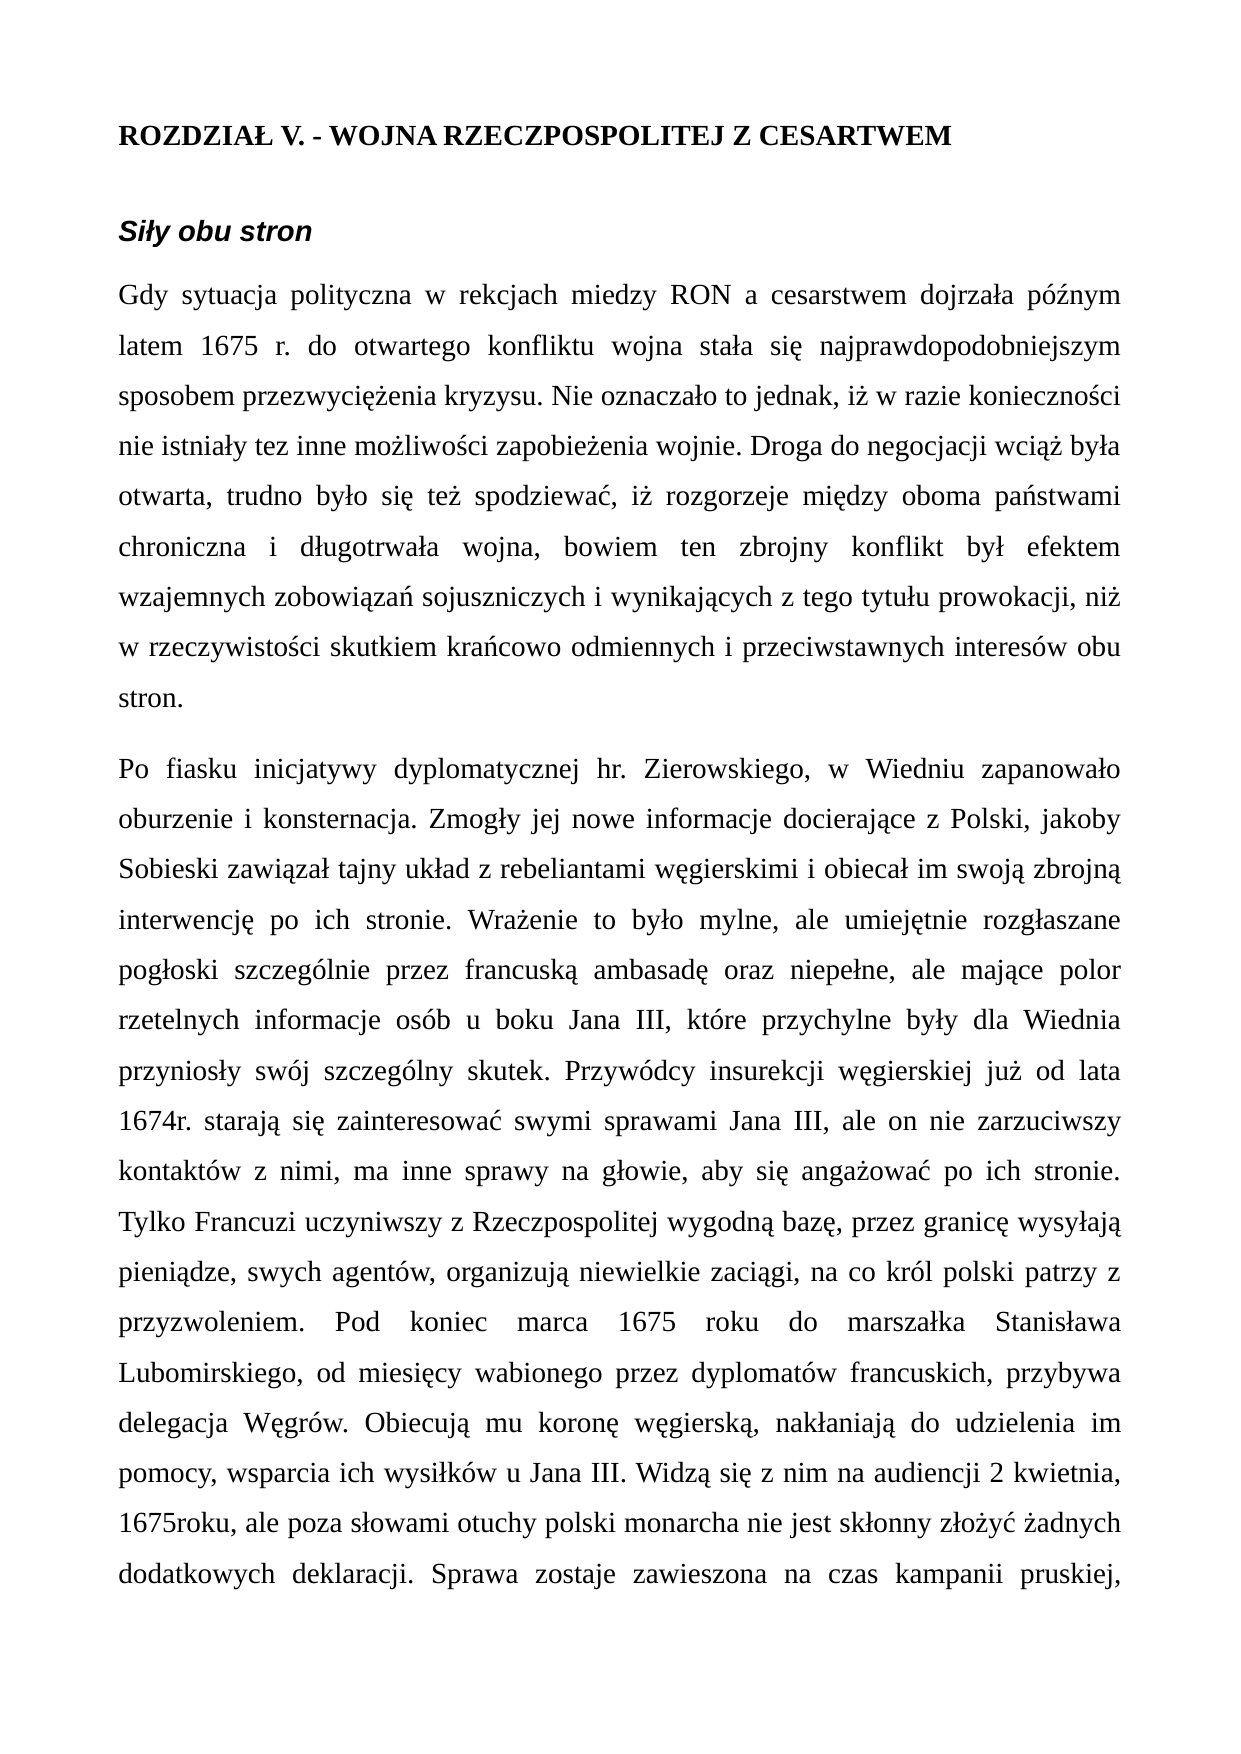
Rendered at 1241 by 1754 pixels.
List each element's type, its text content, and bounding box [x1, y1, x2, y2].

text ROZDZIAŁ V. - WOJNA RZECZPOSPOLITEJ Z CESARTWEM [118, 118, 1122, 152]
subtitle Siły obu stron [118, 214, 1122, 248]
text Gdy sytuacja polityczna w rekcjach miedzy RON a cesarstwem dojrzała późnym latem 1675 r. do otwartego konfliktu wojna stała się najprawdopodobniejszym sposobem przezwyciężenia kryzysu. Nie oznaczało to jednak, iż w razie konieczności nie istniały tez inne możliwości zapobieżenia wojnie. Droga do negocjacji wciąż była otwarta, trudno było się też spodziewać, iż rozgorzeje między oboma państwami chroniczna i długotrwała wojna, bowiem ten zbrojny konflikt był efektem wzajemnych zobowiązań sojuszniczych i wynikających z tego tytułu prowokacji, niż w rzeczywistości skutkiem krańcowo odmiennych i przeciwstawnych interesów obu stron. [118, 277, 1122, 713]
text Po fiasku inicjatywy dyplomatycznej hr. Zierowskiego, w Wiedniu zapanowało oburzenie i konsternacja. Zmogły jej nowe informacje docierające z Polski, jakoby Sobieski zawiązał tajny układ z rebeliantami węgierskimi i obiecał im swoją zbrojną interwencję po ich stronie. Wrażenie to było mylne, ale umiejętnie rozgłaszane pogłoski szczególnie przez francuską ambasadę oraz niepełne, ale mające polor rzetelnych informacje osób u boku Jana III, które przychylne były dla Wiednia przyniosły swój szczególny skutek. Przywódcy insurekcji węgierskiej już od lata 1674r. starają się zainteresować swymi sprawami Jana III, ale on nie zarzuciwszy kontaktów z nimi, ma inne sprawy na głowie, aby się angażować po ich stronie. Tylko Francuzi uczyniwszy z Rzeczpospolitej wygodną bazę, przez granicę wysyłają pieniądze, swych agentów, organizują niewielkie zaciągi, na co król polski patrzy z przyzwoleniem. Pod koniec marca 1675 roku do marszałka Stanisława Lubomirskiego, od miesięcy wabionego przez dyplomatów francuskich, przybywa delegacja Węgrów. Obiecują mu koronę węgierską, nakłaniają do udzielenia im pomocy, wsparcia ich wysiłków u Jana III. Widzą się z nim na audiencji 2 kwietnia, 1675roku, ale poza słowami otuchy polski monarcha nie jest skłonny złożyć żadnych dodatkowych deklaracji. Sprawa zostaje zawieszona na czas kampanii pruskiej, [118, 751, 1122, 1589]
